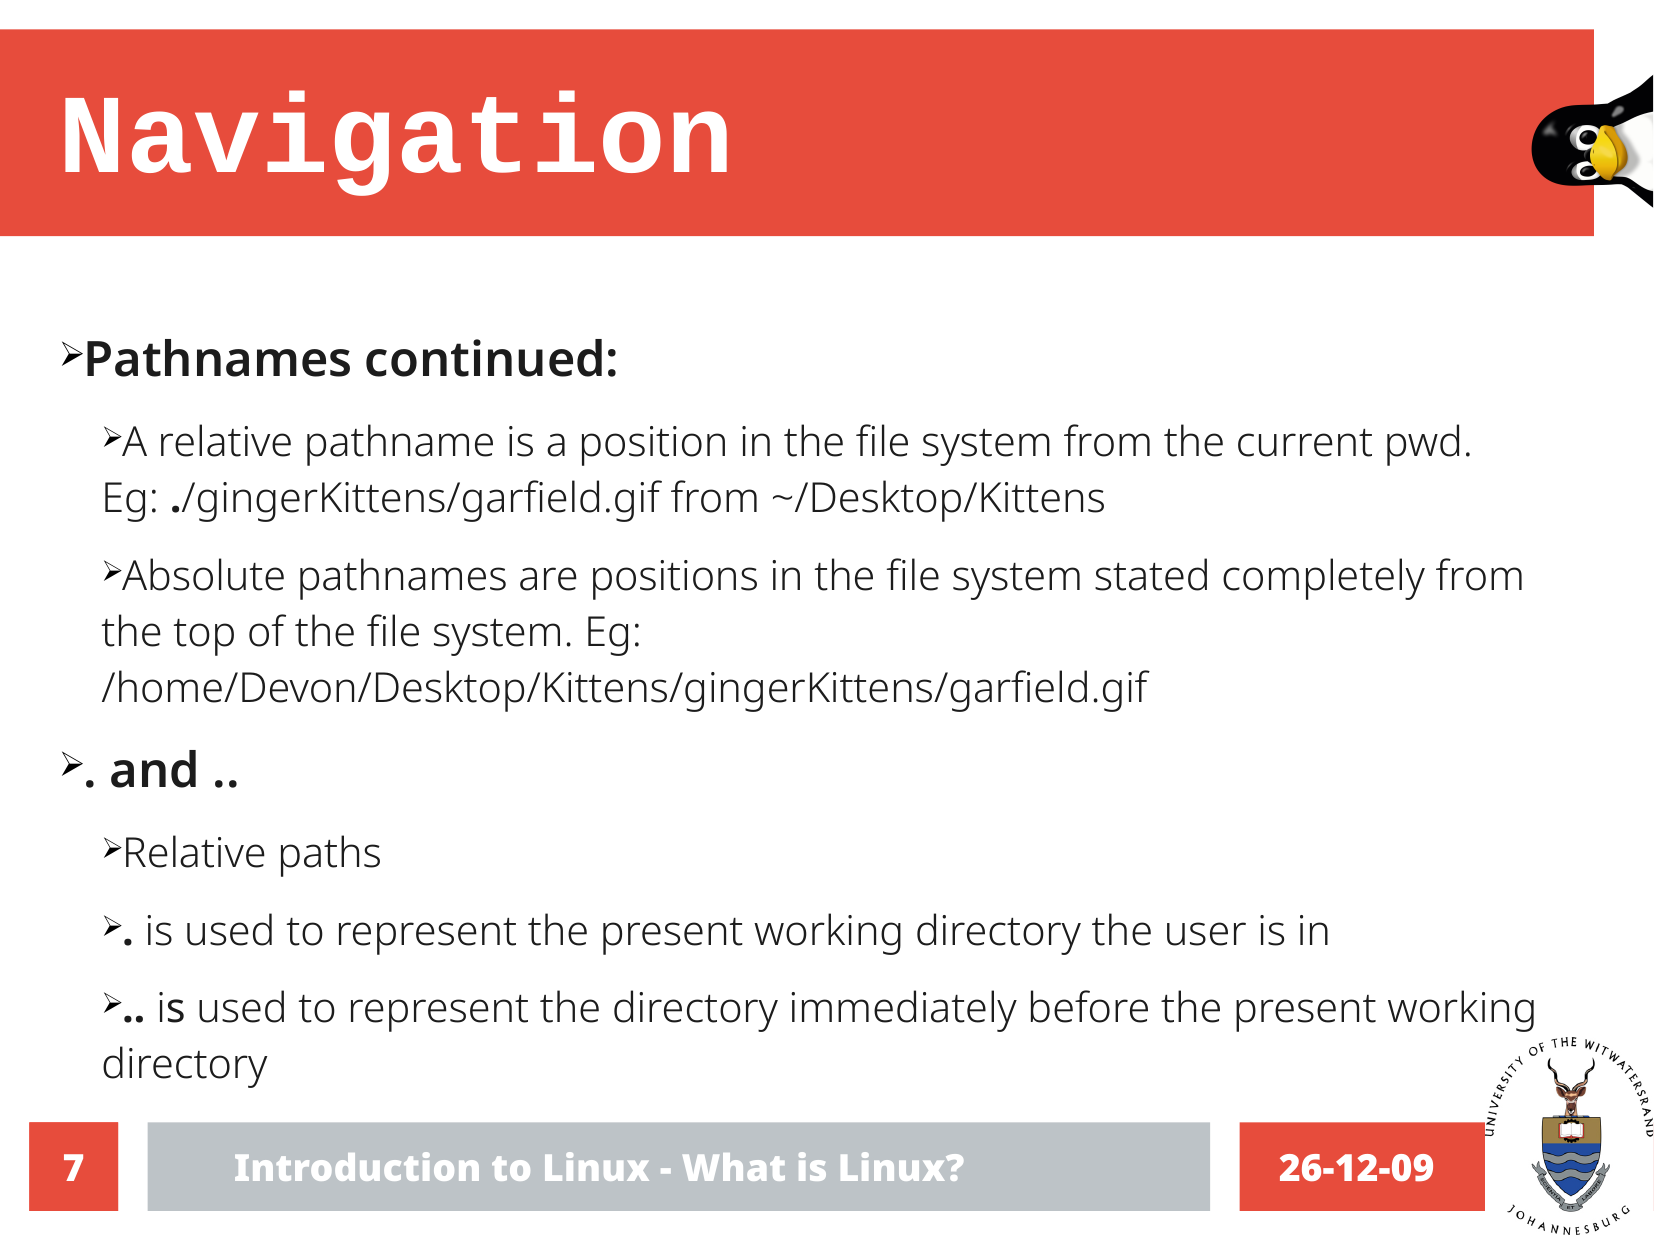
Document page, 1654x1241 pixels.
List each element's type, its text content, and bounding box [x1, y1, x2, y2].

picture [1485, 1037, 1654, 1235]
picture [1514, 23, 1654, 276]
list Pathnames continued: A relative pathname is a position in the file system from the current pwd. Eg: ./gingerKittens/garfield.gif from ~/Desktop/Kittens Absolute pathnames are positions in the file system stated completely from the top of the file system. Eg: /home/Devon/Desktop/Kittens/gingerKittens/garfield.gif . and .. Relative paths . is used to represent the present working directory the user is in .. is used to represent the directory immediately before the present working directory [58, 324, 1565, 1093]
title Navigation [58, 59, 1594, 207]
